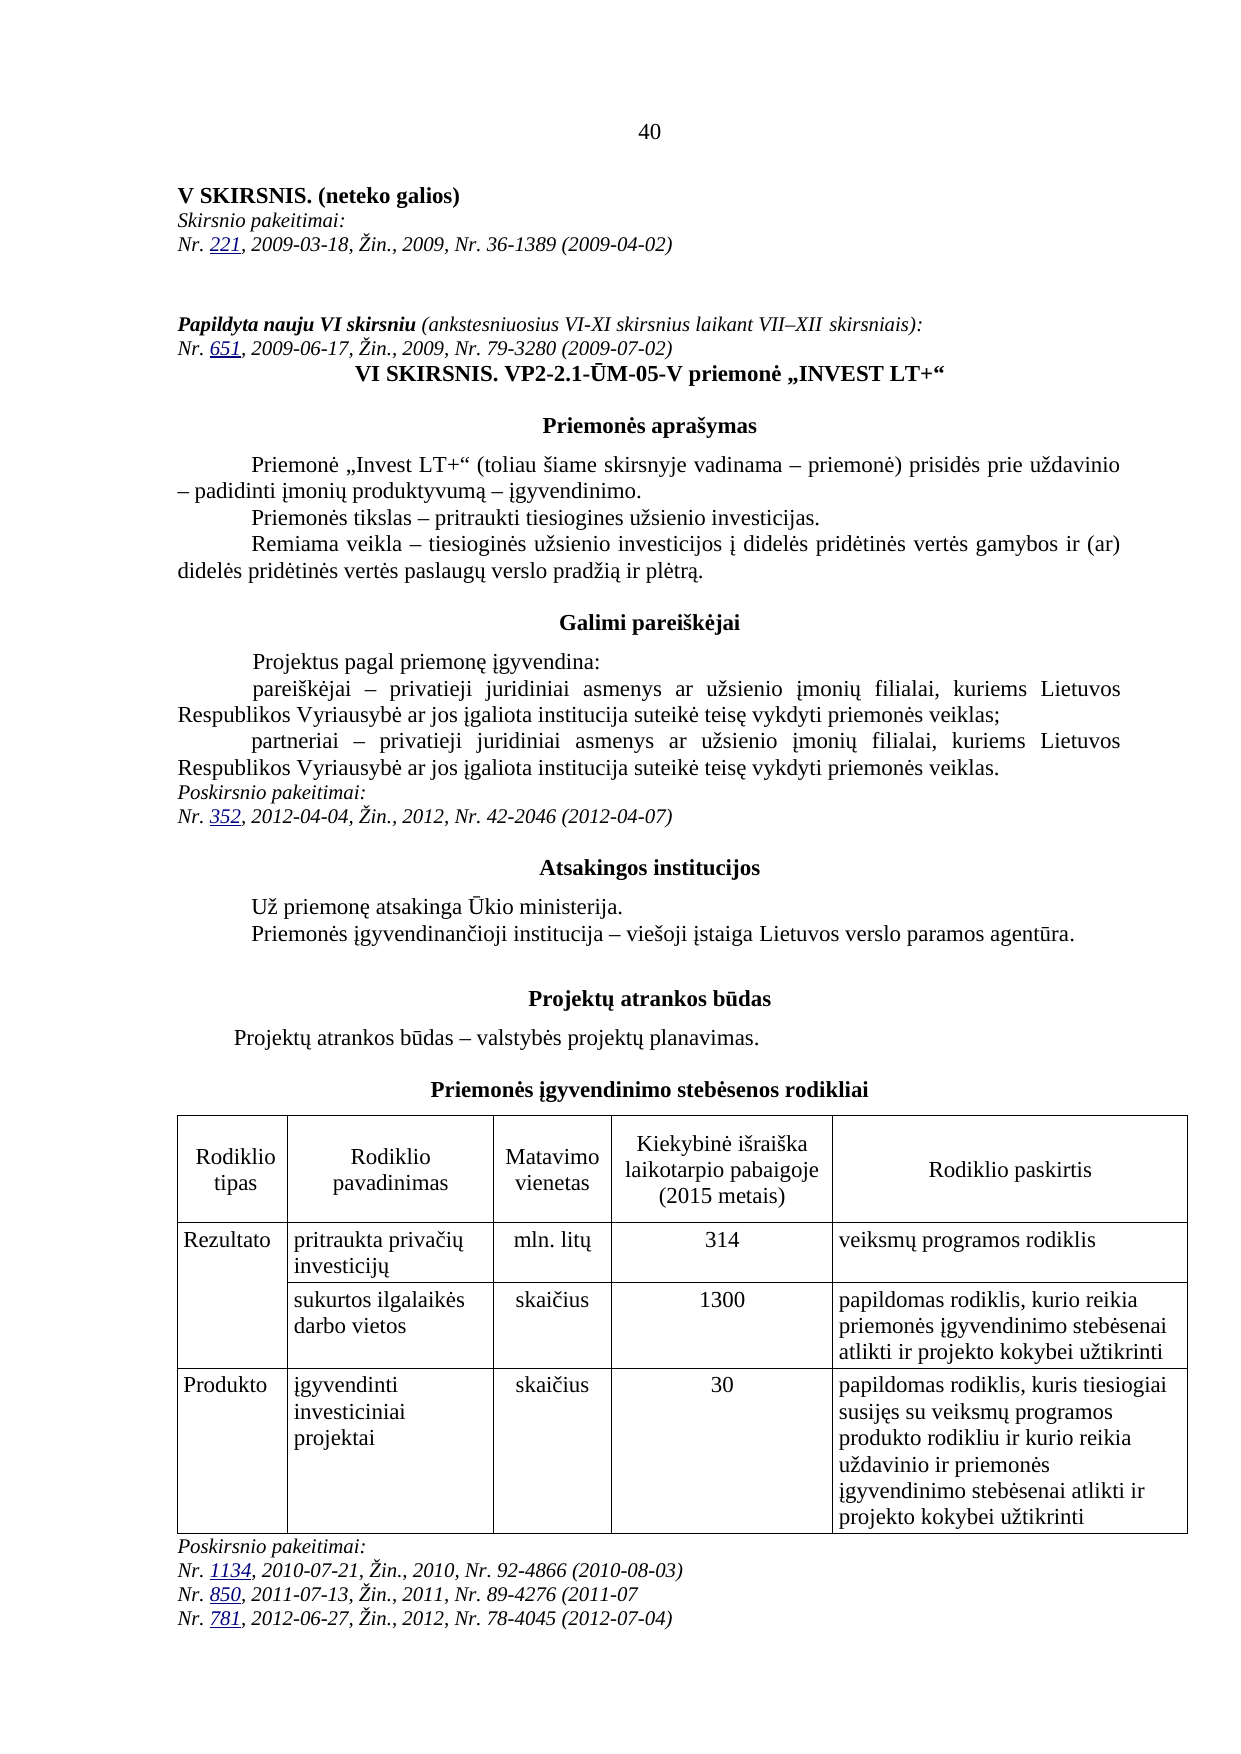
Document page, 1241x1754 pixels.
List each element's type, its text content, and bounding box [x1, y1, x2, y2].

text Projektus pagal priemonę įgyvendina: [177, 648, 1122, 674]
table_cell 314 [612, 1223, 832, 1282]
text Priemonės įgyvendinimo stebėsenos rodikliai [177, 1076, 1122, 1103]
text Skirsnio pakeitimai: [177, 208, 1122, 232]
table_cell mln. litų [494, 1223, 611, 1282]
text Poskirsnio pakeitimai: [177, 780, 1122, 804]
table_cell papildomas rodiklis, kurio reikia priemonės įgyvendinimo stebėsenai atlikti ir projekto kokybei užtikrinti [833, 1283, 1187, 1368]
text Nr. 651, 2009-06-17, Žin., 2009, Nr. 79-3280 (2009-07-02) [177, 336, 1122, 360]
text Galimi pareiškėjai [177, 609, 1122, 636]
text Projektų atrankos būdas – valstybės projektų planavimas. [177, 1024, 1122, 1050]
text Nr. 781, 2012-06-27, Žin., 2012, Nr. 78-4045 (2012-07-04) [177, 1606, 1122, 1630]
text VI SKIRSNIS. VP2-2.1-ŪM-05-V priemonė „INVEST LT+“ [177, 360, 1122, 386]
text Atsakingos institucijos [177, 854, 1122, 881]
text Nr. 221, 2009-03-18, Žin., 2009, Nr. 36-1389 (2009-04-02) [177, 232, 1122, 256]
table_cell Rezultato [178, 1223, 287, 1368]
table_cell veiksmų programos rodiklis [833, 1223, 1187, 1282]
table_header Matavimo vienetas [494, 1116, 611, 1222]
text Nr. 850, 2011-07-13, Žin., 2011, Nr. 89-4276 (2011-07 [177, 1582, 1122, 1606]
table_header Kiekybinė išraiška laikotarpio pabaigoje (2015 metais) [612, 1116, 832, 1222]
table_cell sukurtos ilgalaikės darbo vietos [288, 1283, 493, 1368]
text Poskirsnio pakeitimai: [177, 1534, 1122, 1558]
table_cell 1300 [612, 1283, 832, 1368]
text partneriai – privatieji juridiniai asmenys ar užsienio įmonių filialai, kuriems Lietuvos Respublikos Vyriausybė ar jos įgaliota institucija suteikė teisę vykdyti priemonės veiklas. [177, 727, 1122, 780]
table_header Rodiklio paskirtis [833, 1116, 1187, 1222]
subtitle V SKIRSNIS. (neteko galios) [177, 182, 1122, 208]
table_cell Produkto [178, 1369, 287, 1533]
table_header Rodiklio tipas [178, 1116, 287, 1222]
text Priemonės aprašymas [177, 412, 1122, 439]
text Už priemonę atsakinga Ūkio ministerija. [177, 893, 1122, 920]
text Nr. 1134, 2010-07-21, Žin., 2010, Nr. 92-4866 (2010-08-03) [177, 1558, 1122, 1582]
table_cell papildomas rodiklis, kuris tiesiogiai susijęs su veiksmų programos produkto rodikliu ir kurio reikia uždavinio ir priemonės įgyvendinimo stebėsenai atlikti ir projekto kokybei užtikrinti [833, 1369, 1187, 1533]
text Priemonės tikslas – pritraukti tiesiogines užsienio investicijas. [177, 504, 1122, 530]
table_cell 30 [612, 1369, 832, 1533]
text Priemonės įgyvendinančioji institucija – viešoji įstaiga Lietuvos verslo paramos agentūra. [177, 920, 1122, 946]
table_cell skaičius [494, 1283, 611, 1368]
text Nr. 352, 2012-04-04, Žin., 2012, Nr. 42-2046 (2012-04-07) [177, 804, 1122, 828]
table_cell pritraukta privačių investicijų [288, 1223, 493, 1282]
table_header Rodiklio pavadinimas [288, 1116, 493, 1222]
subtitle Papildyta nauju VI skirsniu (ankstesniuosius VI-XI skirsnius laikant VII–XII skirsniais): [177, 312, 1122, 336]
text Projektų atrankos būdas [177, 985, 1122, 1011]
text Remiama veikla – tiesioginės užsienio investicijos į didelės pridėtinės vertės gamybos ir (ar) didelės pridėtinės vertės paslaugų verslo pradžią ir plėtrą. [177, 530, 1122, 583]
table_cell įgyvendinti investiciniai projektai [288, 1369, 493, 1533]
table_cell skaičius [494, 1369, 611, 1533]
text pareiškėjai – privatieji juridiniai asmenys ar užsienio įmonių filialai, kuriems Lietuvos Respublikos Vyriausybė ar jos įgaliota institucija suteikė teisę vykdyti priemonės veiklas; [177, 674, 1122, 727]
text Priemonė „Invest LT+“ (toliau šiame skirsnyje vadinama – priemonė) prisidės prie uždavinio – padidinti įmonių produktyvumą – įgyvendinimo. [177, 451, 1122, 504]
